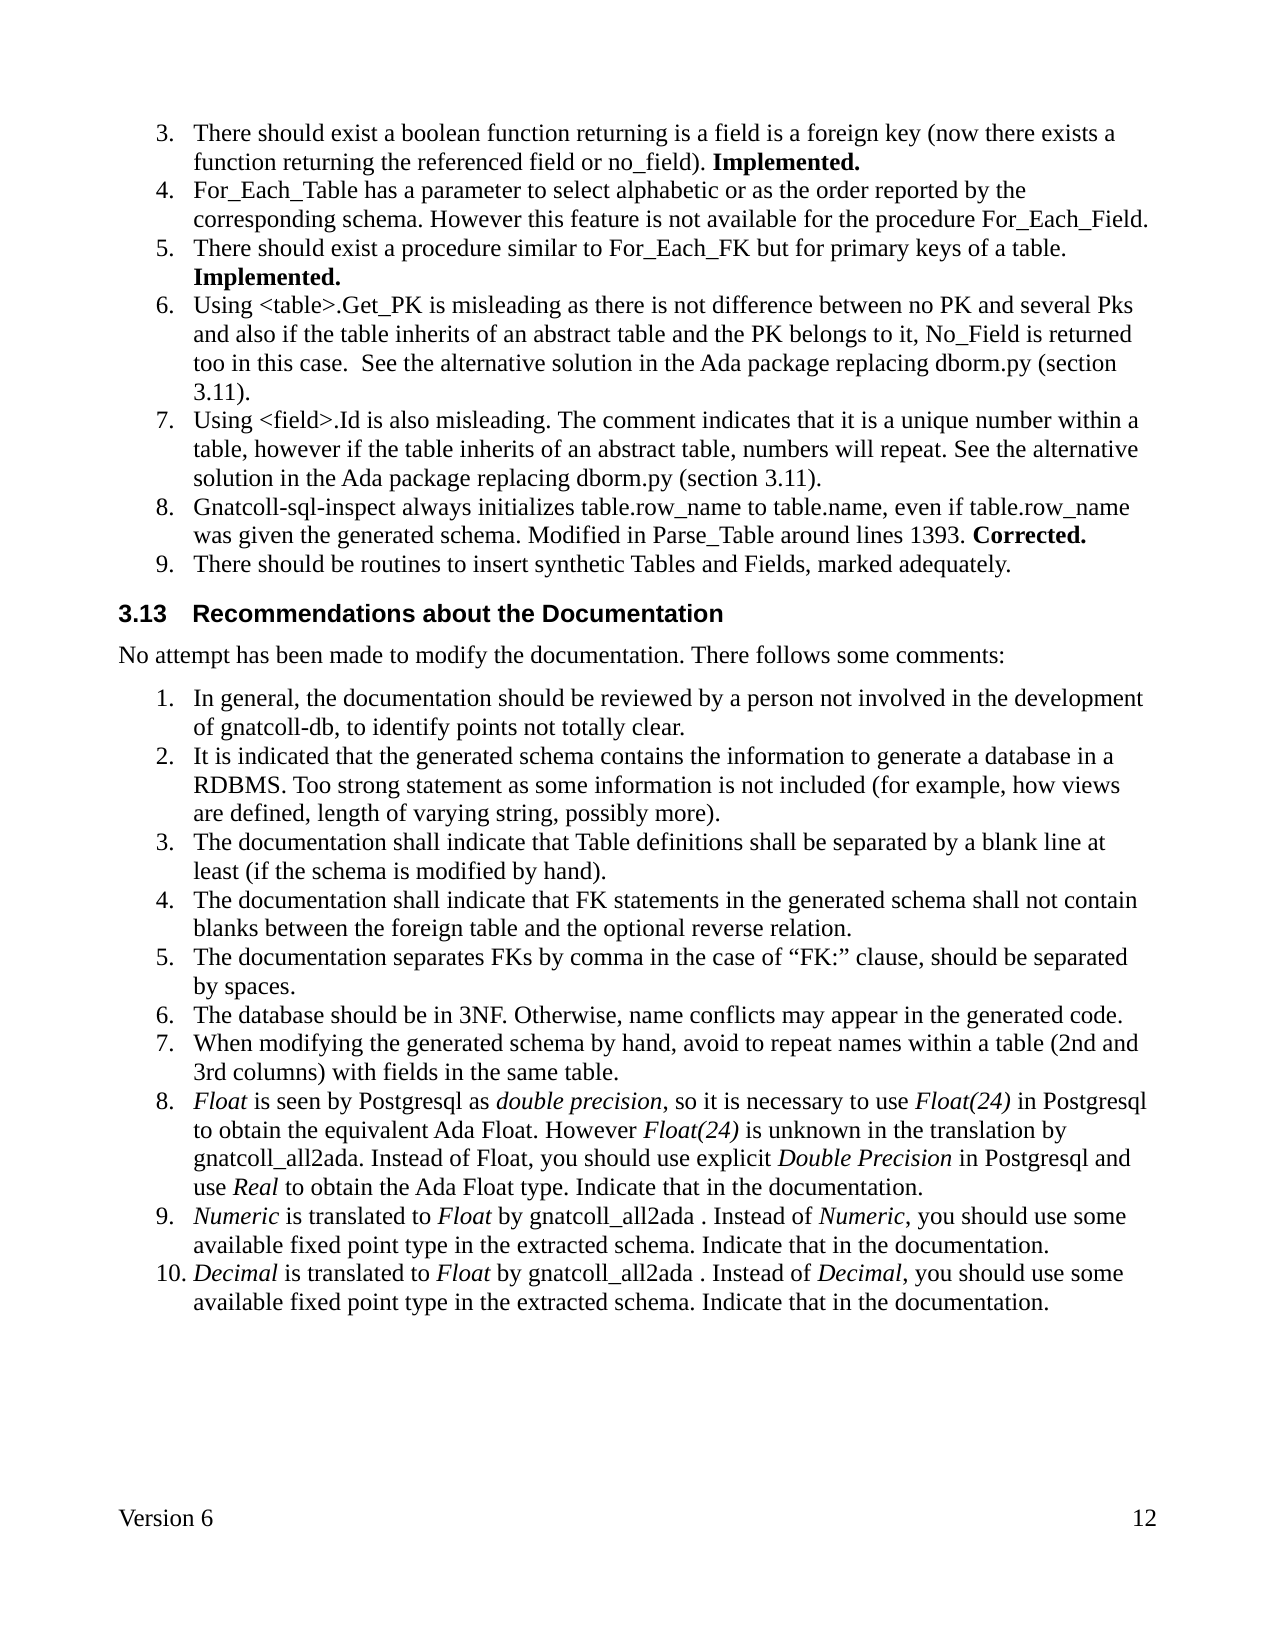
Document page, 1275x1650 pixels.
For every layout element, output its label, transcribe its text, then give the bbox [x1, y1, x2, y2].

text No attempt has been made to modify the documentation. There follows some comments: [118, 640, 1157, 669]
list Using <field>.Id is also misleading. The comment indicates that it is a unique number within a table, however if the table inherits of an abstract table, numbers will repeat. See the alternative solution in the Ada package replacing dborm.py (section 3.11). [156, 406, 1157, 492]
list For_Each_Table has a parameter to select alphabetic or as the order reported by the corresponding schema. However this feature is not available for the procedure For_Each_Field. [156, 176, 1157, 233]
list Using <table>.Get_PK is misleading as there is not difference between no PK and several Pks and also if the table inherits of an abstract table and the PK belongs to it, No_Field is returned too in this case. See the alternative solution in the Ada package replacing dborm.py (section 3.11). [156, 291, 1157, 406]
list Gnatcoll-sql-inspect always initializes table.row_name to table.name, even if table.row_name was given the generated schema. Modified in Parse_Table around lines 1393. Corrected. [156, 492, 1157, 549]
list When modifying the generated schema by hand, avoid to repeat names within a table (2nd and 3rd columns) with fields in the same table. [156, 1028, 1157, 1086]
list There should exist a procedure similar to For_Each_FK but for primary keys of a table. Implemented. [156, 233, 1157, 291]
list There should exist a boolean function returning is a field is a foreign key (now there exists a function returning the referenced field or no_field). Implemented. [156, 118, 1157, 176]
list In general, the documentation should be reviewed by a person not involved in the development of gnatcoll-db, to identify points not totally clear. [156, 683, 1157, 741]
list There should be routines to insert synthetic Tables and Fields, marked adequately. [156, 549, 1157, 578]
list Float is seen by Postgresql as double precision, so it is necessary to use Float(24) in Postgresql to obtain the equivalent Ada Float. However Float(24) is unknown in the translation by gnatcoll_all2ada. Instead of Float, you should use explicit Double Precision in Postgresql and use Real to obtain the Ada Float type. Indicate that in the documentation. [156, 1086, 1157, 1201]
list The database should be in 3NF. Otherwise, name conflicts may appear in the generated code. [156, 1000, 1157, 1028]
list The documentation shall indicate that Table definitions shall be separated by a blank line at least (if the schema is modified by hand). [156, 827, 1157, 885]
list The documentation separates FKs by comma in the case of “FK:” clause, should be separated by spaces. [156, 942, 1157, 1000]
subtitle Recommendations about the Documentation [118, 599, 1157, 628]
list It is indicated that the generated schema contains the information to generate a database in a RDBMS. Too strong statement as some information is not included (for example, how views are defined, length of varying string, possibly more). [156, 741, 1157, 827]
list Decimal is translated to Float by gnatcoll_all2ada . Instead of Decimal, you should use some available fixed point type in the extracted schema. Indicate that in the documentation. [156, 1258, 1157, 1316]
list Numeric is translated to Float by gnatcoll_all2ada . Instead of Numeric, you should use some available fixed point type in the extracted schema. Indicate that in the documentation. [156, 1201, 1157, 1258]
list The documentation shall indicate that FK statements in the generated schema shall not contain blanks between the foreign table and the optional reverse relation. [156, 885, 1157, 942]
